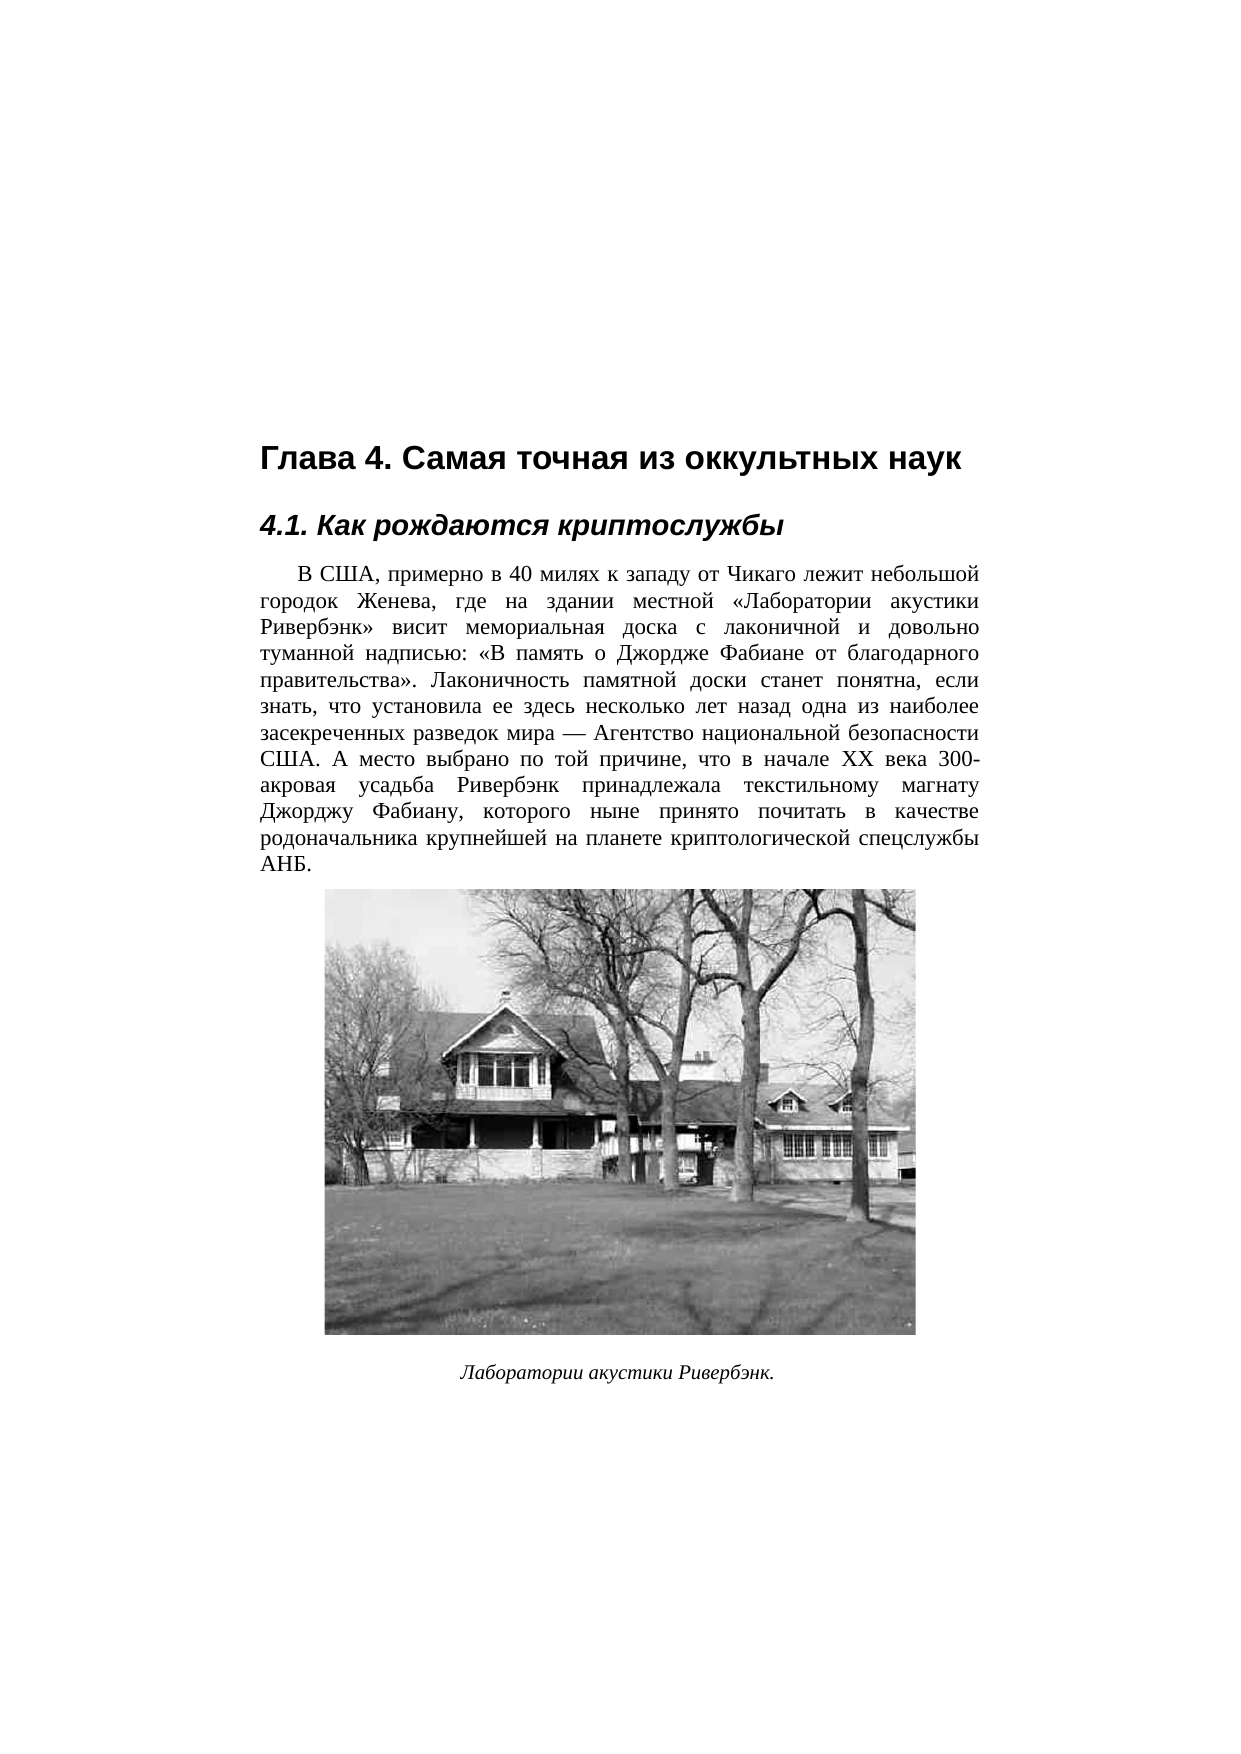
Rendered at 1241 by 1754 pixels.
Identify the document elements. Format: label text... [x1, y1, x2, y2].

subtitle Глава 4. Самая точная из оккультных наук [260, 438, 980, 477]
subtitle 4.1. Как рождаются криптослужбы [260, 508, 980, 542]
picture [324, 889, 916, 1335]
text В США, примерно в 40 милях к западу от Чикаго лежит небольшой городок Женева, где на здании местной «Лаборатории акустики Ривербэнк» висит мемориальная доска с лаконичной и довольно туманной надписью: «В память о Джордже Фабиане от благодарного правительства». Лаконичность памятной доски станет понятна, если знать, что установила ее здесь несколько лет назад одна из наиболее засекреченных разведок мира — Агентство национальной безопасности США. А место выбрано по той причине, что в начале XX века 300-акровая усадьба Ривербэнк принадлежала текстильному магнату Джорджу Фабиану, которого ныне принято почитать в качестве родоначальника крупнейшей на планете криптологической спецслужбы АНБ. [260, 560, 980, 877]
text Лаборатории акустики Ривербэнк. [260, 1360, 980, 1384]
